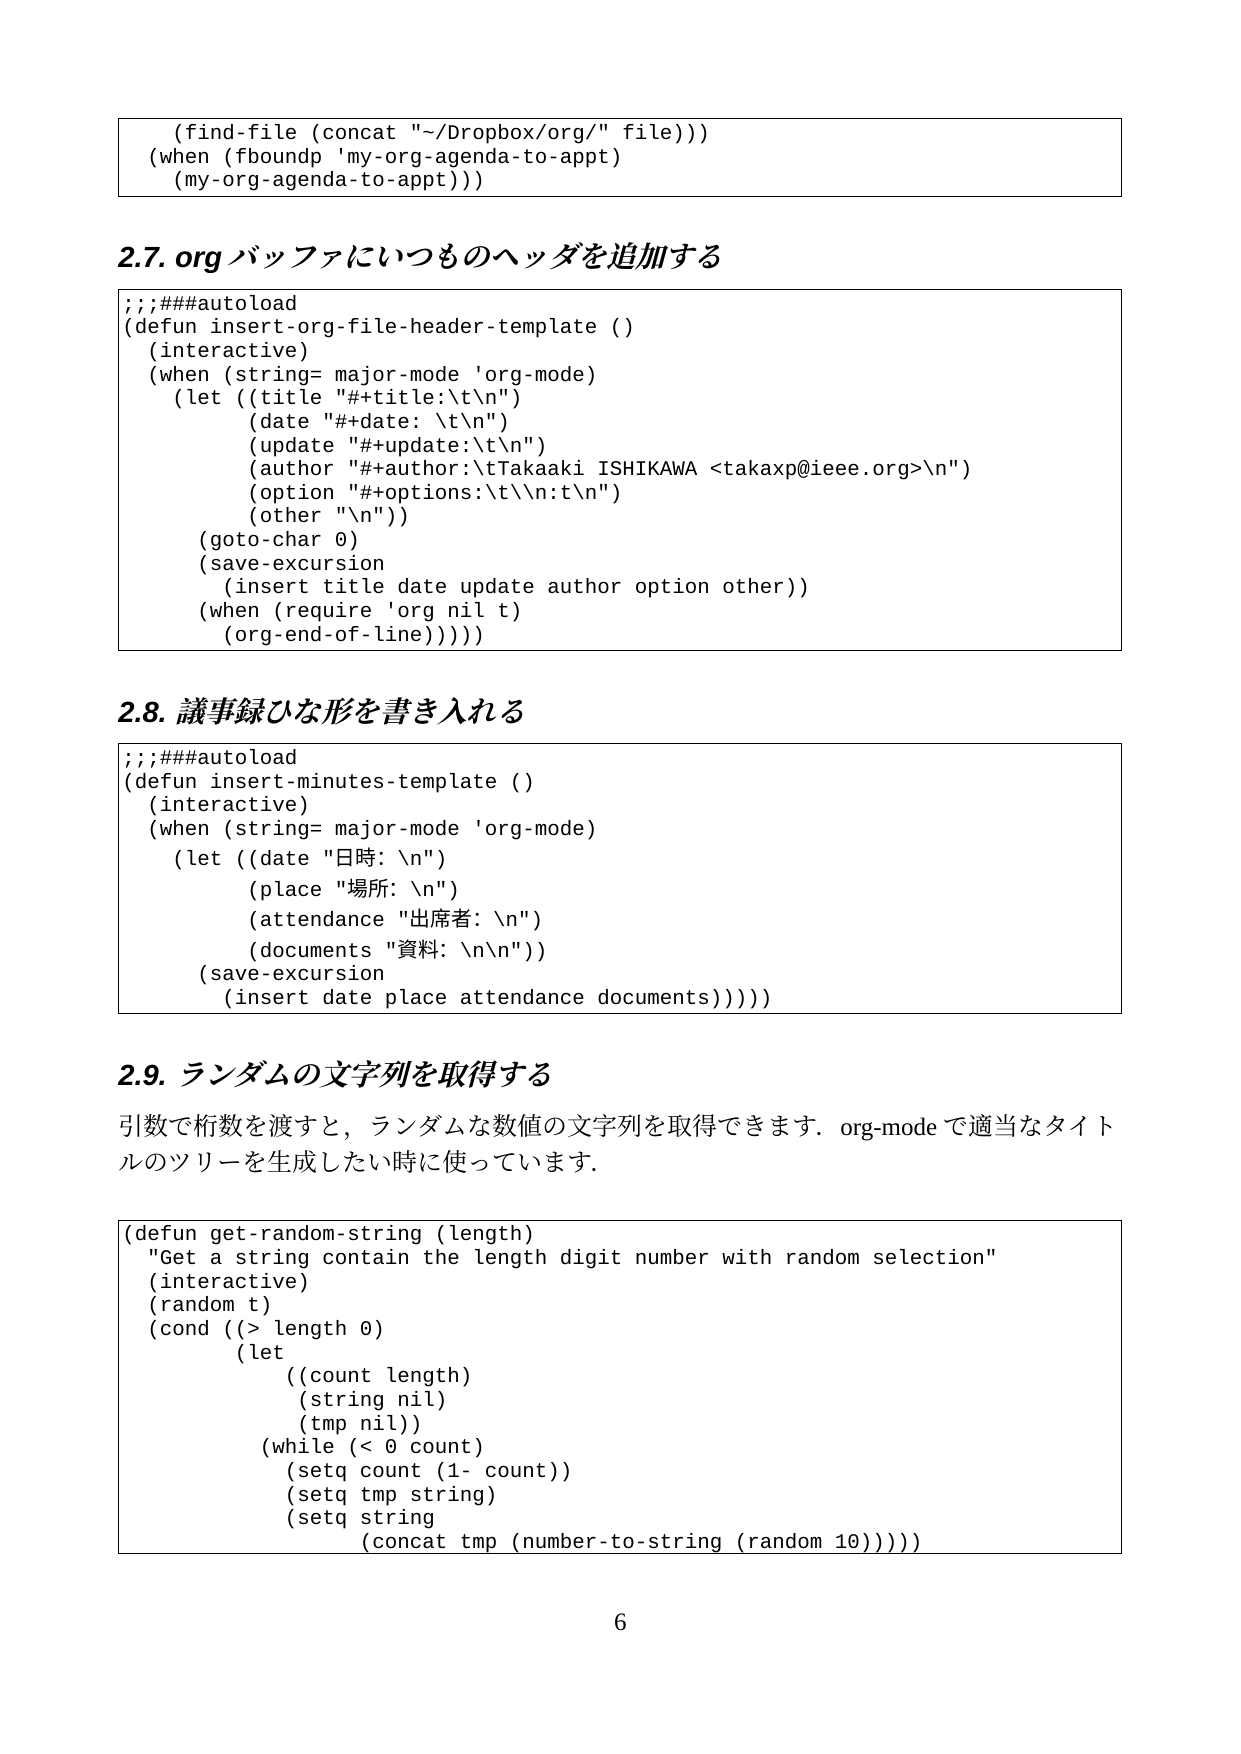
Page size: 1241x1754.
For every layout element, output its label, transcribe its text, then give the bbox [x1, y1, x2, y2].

text (date "#+date: \t\n") [119, 407, 1121, 431]
text ((count length) [119, 1361, 1121, 1385]
text (defun get-random-string (length) [119, 1221, 1121, 1243]
text (random t) [119, 1290, 1121, 1314]
text (when (fboundp 'my-org-agenda-to-appt) [119, 142, 1121, 165]
text (insert title date update author option other)) [119, 572, 1121, 596]
text (when (string= major-mode 'org-mode) [119, 814, 1121, 838]
text ;;;###autoload [119, 744, 1121, 767]
text ;;;###autoload [119, 290, 1121, 312]
text (interactive) [119, 336, 1121, 360]
text (org-end-of-line))))) [119, 620, 1121, 650]
text (when (require 'org nil t) [119, 596, 1121, 620]
text (documents "資料：\n\n")) [119, 929, 1121, 959]
subtitle ランダムの文字列を取得する [118, 1052, 1122, 1094]
text (concat tmp (number-to-string (random 10))))) [119, 1527, 1121, 1553]
text (other "\n")) [119, 502, 1121, 525]
text (interactive) [119, 1267, 1121, 1290]
text (insert date place attendance documents))))) [119, 983, 1121, 1013]
text (when (string= major-mode 'org-mode) [119, 360, 1121, 383]
text (setq count (1- count)) [119, 1456, 1121, 1479]
text (interactive) [119, 790, 1121, 814]
text (place "場所：\n") [119, 868, 1121, 898]
text (let ((title "#+title:\t\n") [119, 383, 1121, 407]
text (setq tmp string) [119, 1479, 1121, 1503]
text (let ((date "日時：\n") [119, 838, 1121, 868]
text (defun insert-org-file-header-template () [119, 312, 1121, 336]
text (option "#+options:\t\\n:t\n") [119, 478, 1121, 502]
text (while (< 0 count) [119, 1432, 1121, 1456]
text (save-excursion [119, 549, 1121, 572]
text (save-excursion [119, 959, 1121, 983]
text (tmp nil)) [119, 1409, 1121, 1432]
text 引数で桁数を渡すと，ランダムな数値の文字列を取得できます．org-mode で適当なタイトルのツリーを生成したい時に使っています． [118, 1106, 1122, 1207]
text (update "#+update:\t\n") [119, 431, 1121, 454]
subtitle 議事録ひな形を書き入れる [118, 689, 1122, 731]
text (string nil) [119, 1385, 1121, 1409]
text (my-org-agenda-to-appt))) [119, 165, 1121, 196]
text (attendance "出席者：\n") [119, 898, 1121, 929]
text (goto-char 0) [119, 525, 1121, 549]
text (author "#+author:\tTakaaki ISHIKAWA <takaxp@ieee.org>\n") [119, 454, 1121, 478]
text "Get a string contain the length digit number with random selection" [119, 1243, 1121, 1267]
text (find-file (concat "~/Dropbox/org/" file))) [119, 119, 1121, 142]
subtitle orgバッファにいつものヘッダを追加する [118, 234, 1122, 276]
text (defun insert-minutes-template () [119, 767, 1121, 790]
text (setq string [119, 1503, 1121, 1527]
text (cond ((> length 0) [119, 1314, 1121, 1338]
text (let [119, 1338, 1121, 1361]
